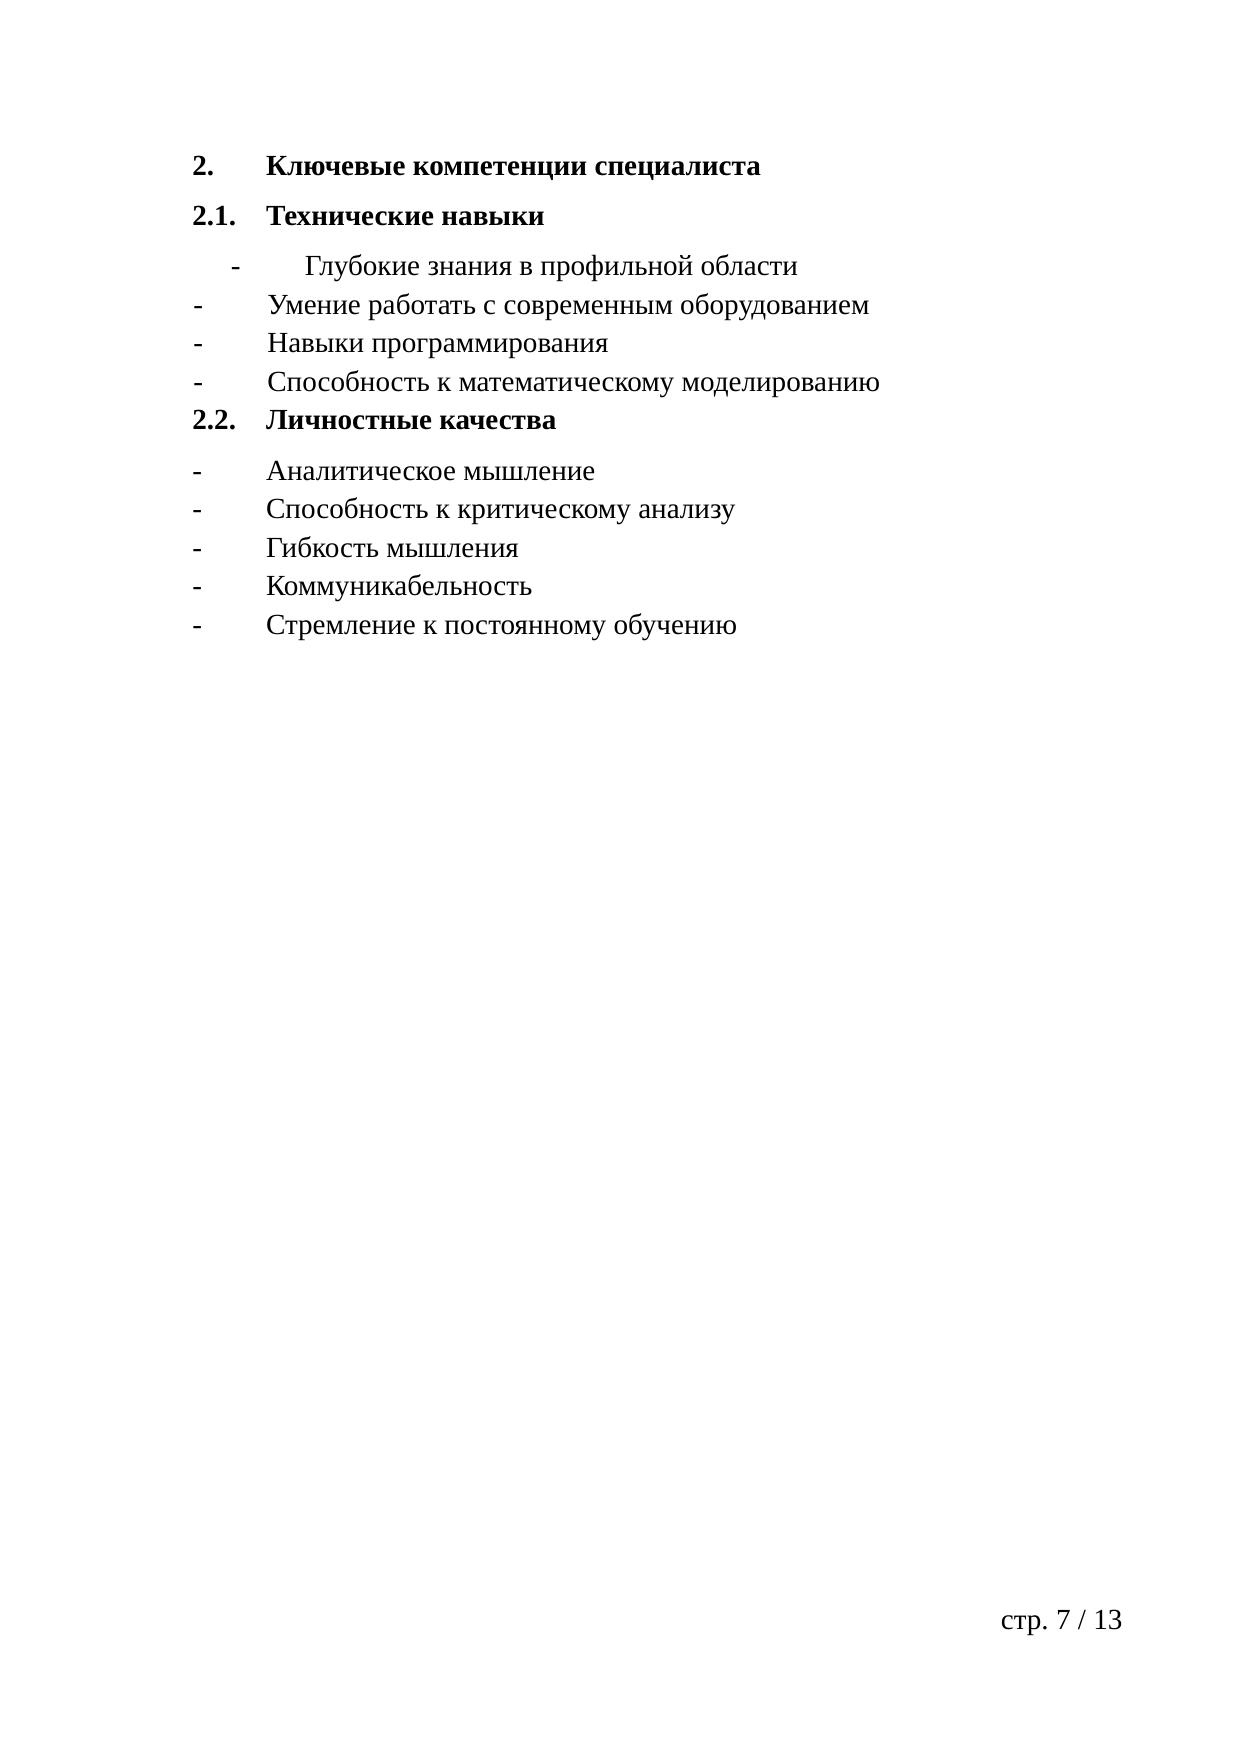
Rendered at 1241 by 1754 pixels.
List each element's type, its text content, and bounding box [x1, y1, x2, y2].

text - Гибкость мышления [118, 530, 1122, 563]
text - Аналитическое мышление [118, 453, 1122, 486]
subtitle Личностные качества [118, 402, 1122, 436]
list - Навыки программирования [156, 325, 1122, 359]
list - Глубокие знания в профильной области [193, 248, 1122, 282]
list - Способность к математическому моделированию [156, 364, 1122, 397]
text - Стремление к постоянному обучению [118, 607, 1122, 640]
text - Коммуникабельность [118, 568, 1122, 602]
list - Умение работать с современным оборудованием [156, 287, 1122, 320]
subtitle Ключевые компетенции специалиста [118, 148, 1122, 181]
subtitle Технические навыки [118, 198, 1122, 231]
text - Способность к критическому анализу [118, 491, 1122, 525]
